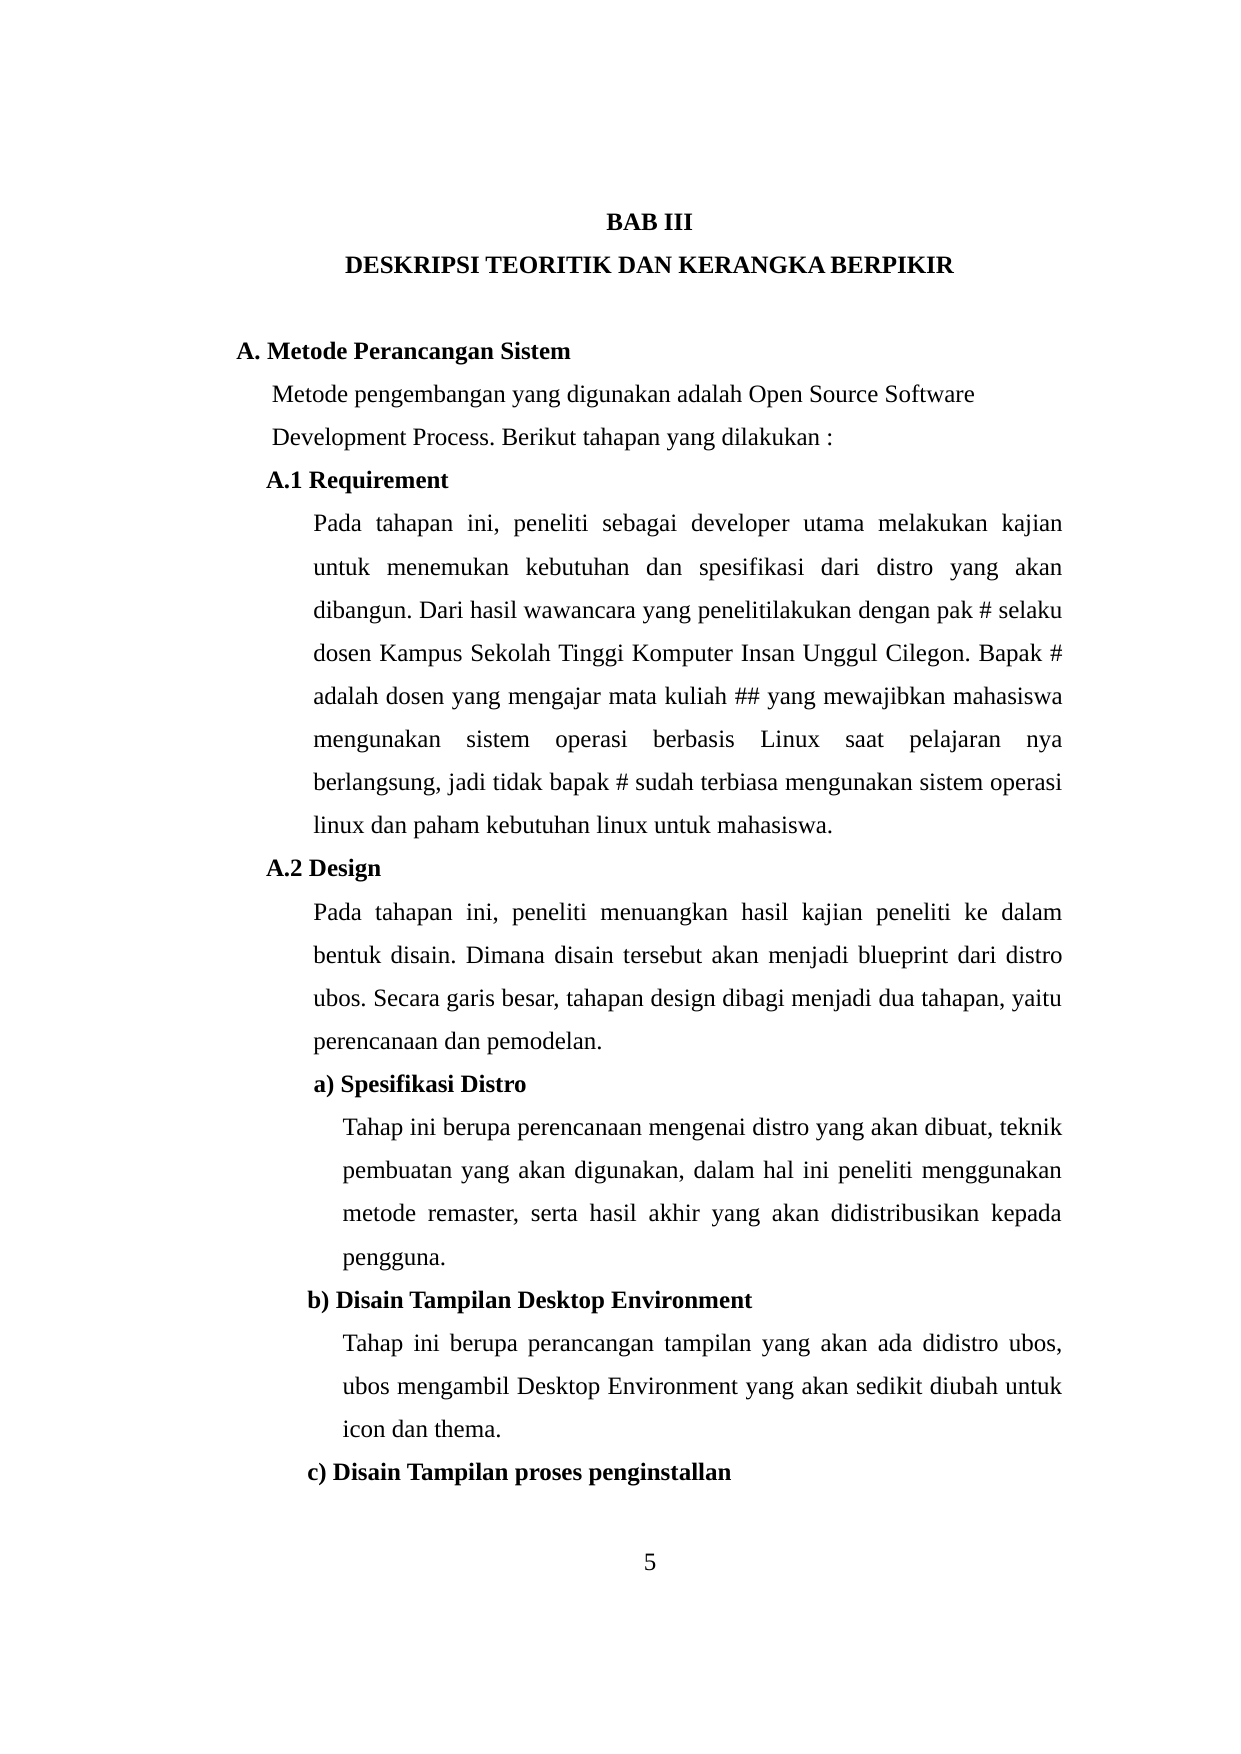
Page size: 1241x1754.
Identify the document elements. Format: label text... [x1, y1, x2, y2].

text A.1 Requirement [266, 465, 1063, 494]
text Tahap ini berupa perancangan tampilan yang akan ada didistro ubos, ubos mengambil Desktop Environment yang akan sedikit diubah untuk icon dan thema. [342, 1328, 1063, 1443]
subtitle BAB III [236, 207, 1063, 235]
text c) Disain Tampilan proses penginstallan [307, 1457, 1063, 1486]
text A. Metode Perancangan Sistem [236, 336, 1063, 365]
text A.2 Design [266, 853, 1063, 882]
text a) Spesifikasi Distro [307, 1069, 1063, 1098]
subtitle DESKRIPSI TEORITIK DAN KERANGKA BERPIKIR [236, 250, 1063, 278]
text Pada tahapan ini, peneliti sebagai developer utama melakukan kajian untuk menemukan kebutuhan dan spesifikasi dari distro yang akan dibangun. Dari hasil wawancara yang penelitilakukan dengan pak # selaku dosen Kampus Sekolah Tinggi Komputer Insan Unggul Cilegon. Bapak # adalah dosen yang mengajar mata kuliah ## yang mewajibkan mahasiswa mengunakan sistem operasi berbasis Linux saat pelajaran nya berlangsung, jadi tidak bapak # sudah terbiasa mengunakan sistem operasi linux dan paham kebutuhan linux untuk mahasiswa. [313, 508, 1063, 839]
text Pada tahapan ini, peneliti menuangkan hasil kajian peneliti ke dalam bentuk disain. Dimana disain tersebut akan menjadi blueprint dari distro ubos. Secara garis besar, tahapan design dibagi menjadi dua tahapan, yaitu perencanaan dan pemodelan. [313, 897, 1063, 1055]
text Tahap ini berupa perencanaan mengenai distro yang akan dibuat, teknik pembuatan yang akan digunakan, dalam hal ini peneliti menggunakan metode remaster, serta hasil akhir yang akan didistribusikan kepada pengguna. [342, 1112, 1063, 1270]
text Development Process. Berikut tahapan yang dilakukan : [272, 422, 1063, 451]
text b) Disain Tampilan Desktop Environment [307, 1285, 1063, 1313]
text Metode pengembangan yang digunakan adalah Open Source Software [272, 379, 1063, 408]
